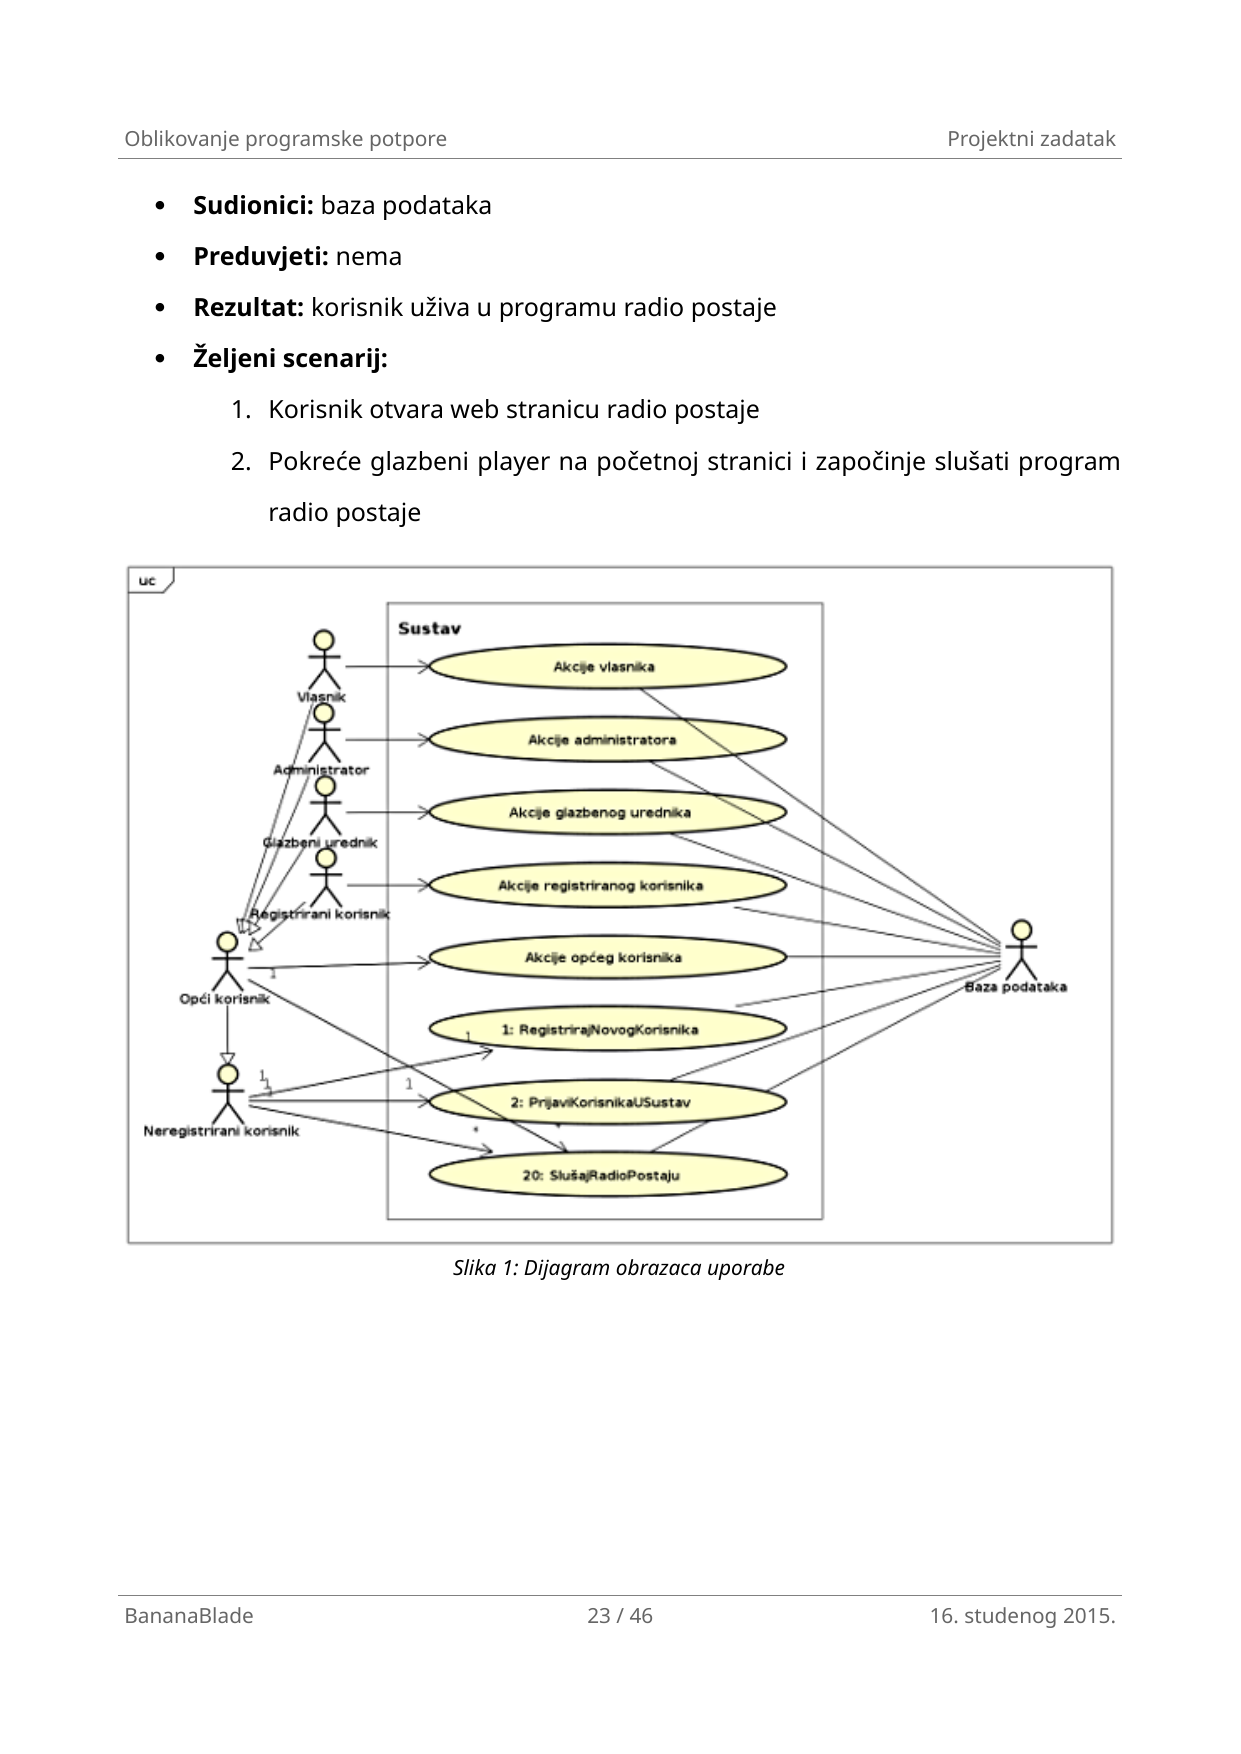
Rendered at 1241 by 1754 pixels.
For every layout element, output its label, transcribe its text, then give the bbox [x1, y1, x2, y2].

list Željeni scenarij: [156, 341, 1122, 375]
picture [118, 557, 1123, 1254]
list Sudionici: baza podataka [156, 188, 1122, 222]
list Pokreće glazbeni player na početnoj stranici i započinje slušati program radio postaje [231, 443, 1122, 528]
text Slika 1: Dijagram obrazaca uporabe [118, 1254, 1122, 1282]
list Rezultat: korisnik uživa u programu radio postaje [156, 290, 1122, 324]
list Preduvjeti: nema [156, 239, 1122, 273]
list Korisnik otvara web stranicu radio postaje [231, 392, 1122, 426]
